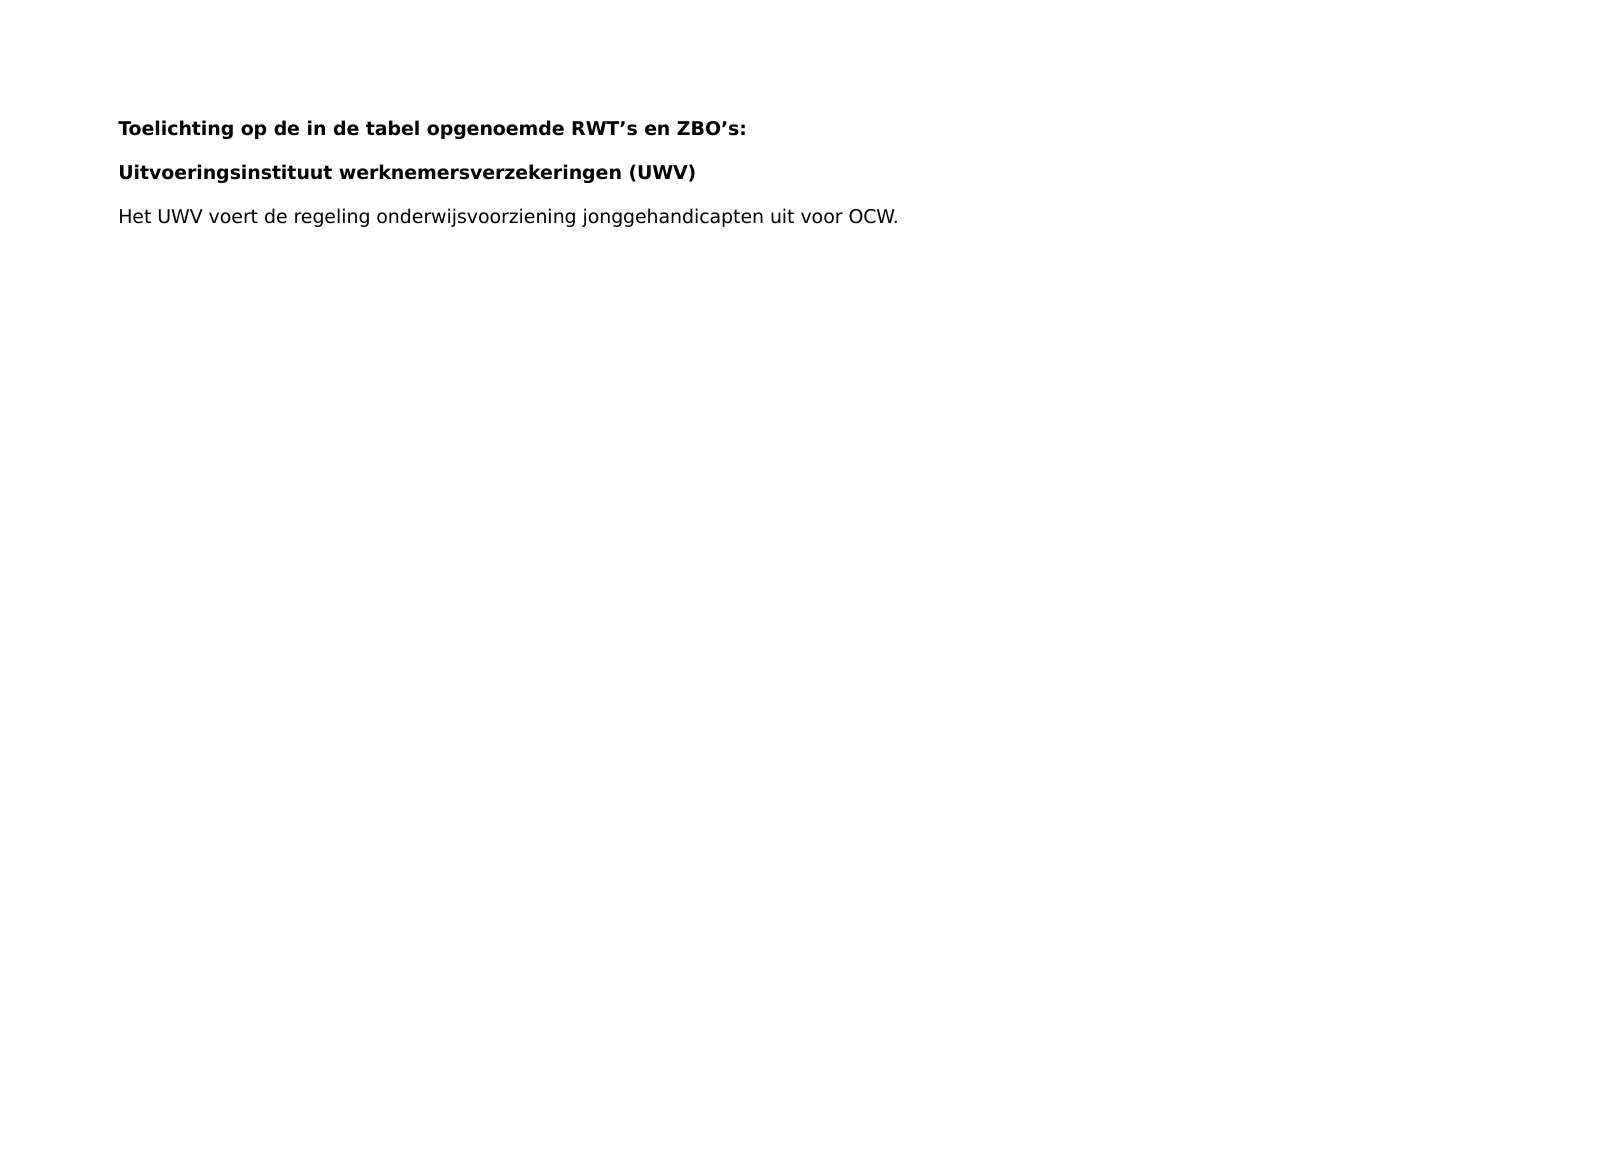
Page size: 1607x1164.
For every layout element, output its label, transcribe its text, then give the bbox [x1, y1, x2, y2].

text Het UWV voert de regeling onderwijsvoorziening jonggehandicapten uit voor OCW. [118, 206, 1488, 228]
subtitle Uitvoeringsinstituut werknemersverzekeringen (UWV) [118, 162, 1488, 184]
subtitle Toelichting op de in de tabel opgenoemde RWT’s en ZBO’s: [118, 118, 1488, 140]
